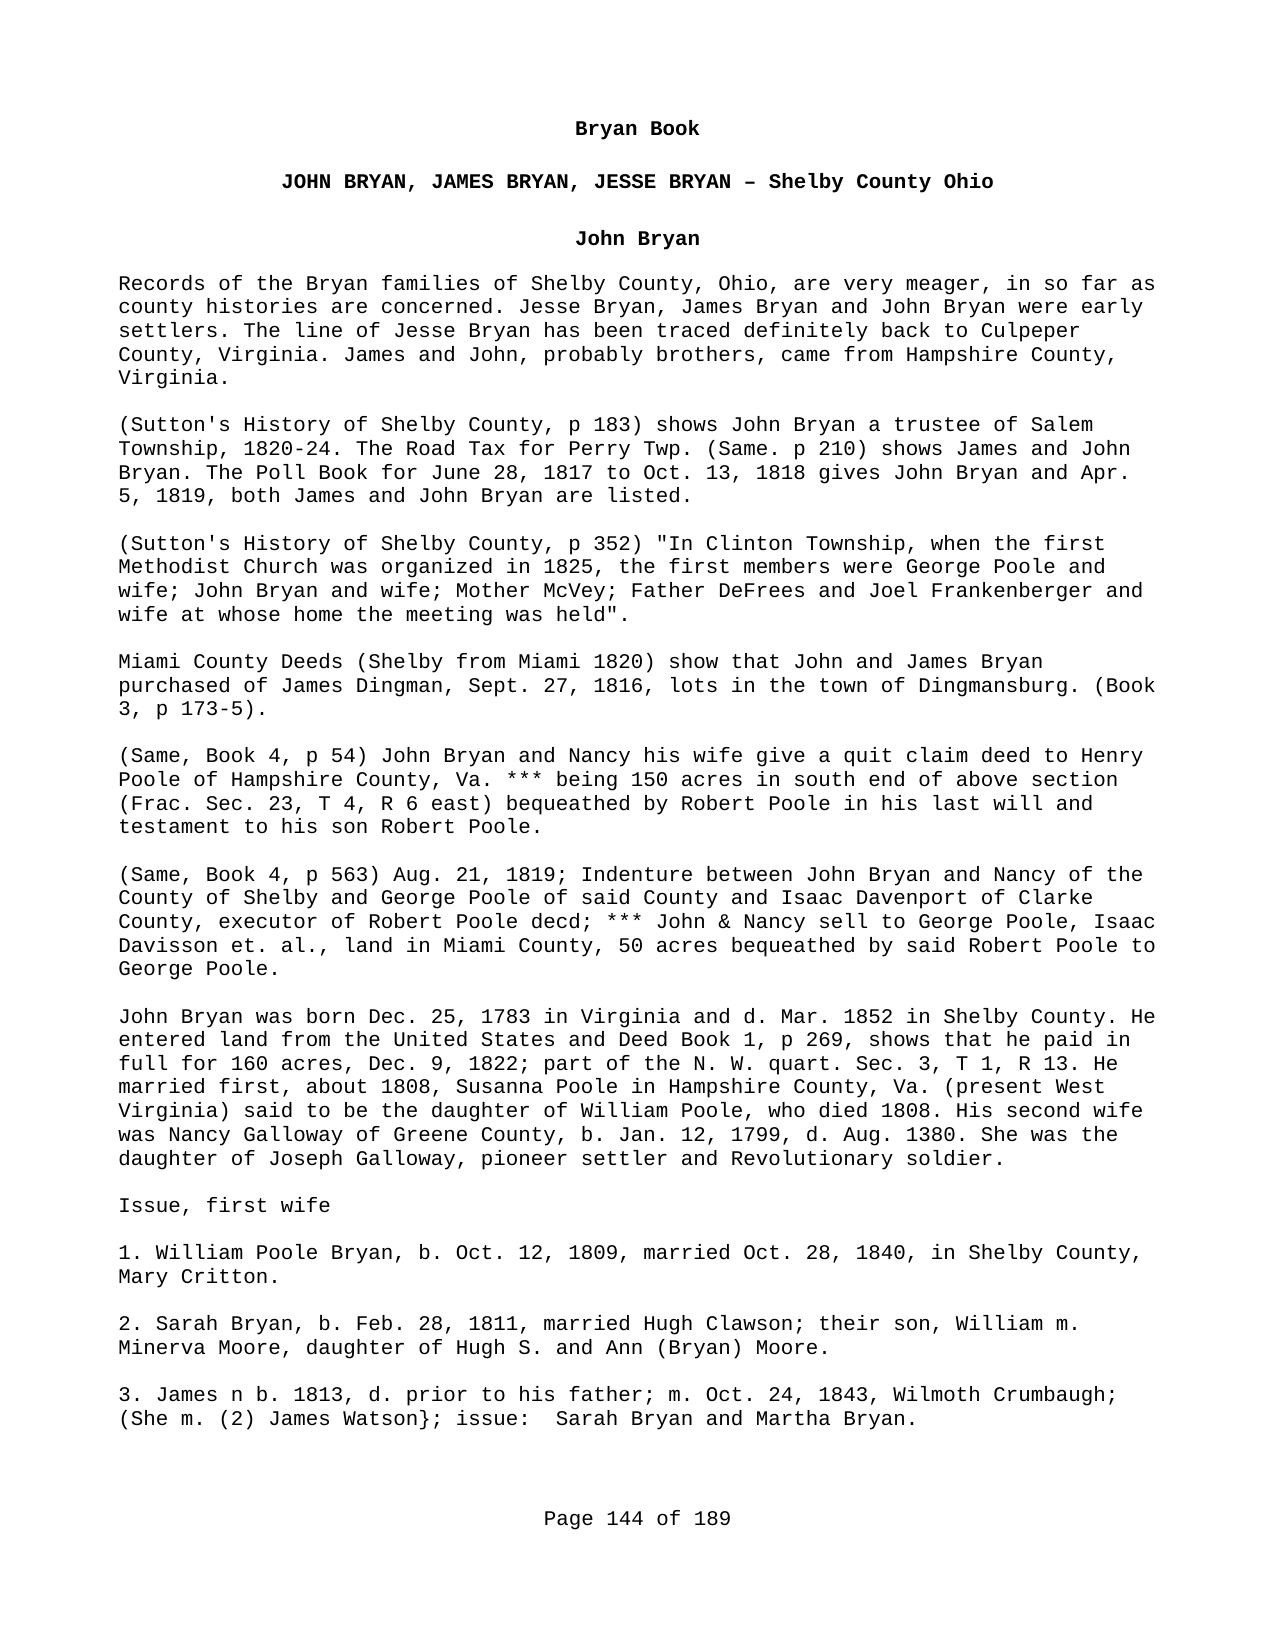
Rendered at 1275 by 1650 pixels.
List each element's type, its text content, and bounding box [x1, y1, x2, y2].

subtitle JOHN BRYAN, JAMES BRYAN, JESSE BRYAN – Shelby County Ohio [118, 171, 1157, 195]
text John Bryan was born Dec. 25, 1783 in Virginia and d. Mar. 1852 in Shelby County. He entered land from the United States and Deed Book 1, p 269, shows that he paid in full for 160 acres, Dec. 9, 1822; part of the N. W. quart. Sec. 3, T 1, R 13. He married first, about 1808, Susanna Poole in Hampshire County, Va. (present West Virginia) said to be the daughter of William Poole, who died 1808. His second wife was Nancy Galloway of Greene County, b. Jan. 12, 1799, d. Aug. 1380. She was the daughter of Joseph Galloway, pioneer settler and Revolutionary soldier. [118, 1006, 1157, 1171]
text 2. Sarah Bryan, b. Feb. 28, 1811, married Hugh Clawson; their son, William m. Minerva Moore, daughter of Hugh S. and Ann (Bryan) Moore. [118, 1313, 1157, 1360]
text (Sutton's History of Shelby County, p 352) "In Clinton Township, when the first Methodist Church was organized in 1825, the first members were George Poole and wife; John Bryan and wife; Mother McVey; Father DeFrees and Joel Frankenberger and wife at whose home the meeting was held". [118, 533, 1157, 627]
text Issue, first wife [118, 1195, 1157, 1218]
text (Same, Book 4, p 563) Aug. 21, 1819; Indenture between John Bryan and Nancy of the County of Shelby and George Poole of said County and Isaac Davenport of Clarke County, executor of Robert Poole decd; *** John & Nancy sell to George Poole, Isaac Davisson et. al., land in Miami County, 50 acres bequeathed by said Robert Poole to George Poole. [118, 864, 1157, 982]
text (Same, Book 4, p 54) John Bryan and Nancy his wife give a quit claim deed to Henry Poole of Hampshire County, Va. *** being 150 acres in south end of above section (Frac. Sec. 23, T 4, R 6 east) bequeathed by Robert Poole in his last will and testament to his son Robert Poole. [118, 746, 1157, 840]
text 3. James n b. 1813, d. prior to his father; m. Oct. 24, 1843, Wilmoth Crumbaugh; (She m. (2) James Watson}; issue: Sarah Bryan and Martha Bryan. [118, 1384, 1157, 1431]
text Miami County Deeds (Shelby from Miami 1820) show that John and James Bryan purchased of James Dingman, Sept. 27, 1816, lots in the town of Dingmansburg. (Book 3, p 173-5). [118, 651, 1157, 722]
subtitle John Bryan [118, 228, 1157, 252]
text (Sutton's History of Shelby County, p 183) shows John Bryan a trustee of Salem Township, 1820-24. The Road Tax for Perry Twp. (Same. p 210) shows James and John Bryan. The Poll Book for June 28, 1817 to Oct. 13, 1818 gives John Bryan and Apr. 5, 1819, both James and John Bryan are listed. [118, 414, 1157, 509]
text 1. William Poole Bryan, b. Oct. 12, 1809, married Oct. 28, 1840, in Shelby County, Mary Critton. [118, 1242, 1157, 1289]
text Records of the Bryan families of Shelby County, Ohio, are very meager, in so far as county histories are concerned. Jesse Bryan, James Bryan and John Bryan were early settlers. The line of Jesse Bryan has been traced definitely back to Culpeper County, Virginia. James and John, probably brothers, came from Hampshire County, Virginia. [118, 273, 1157, 391]
